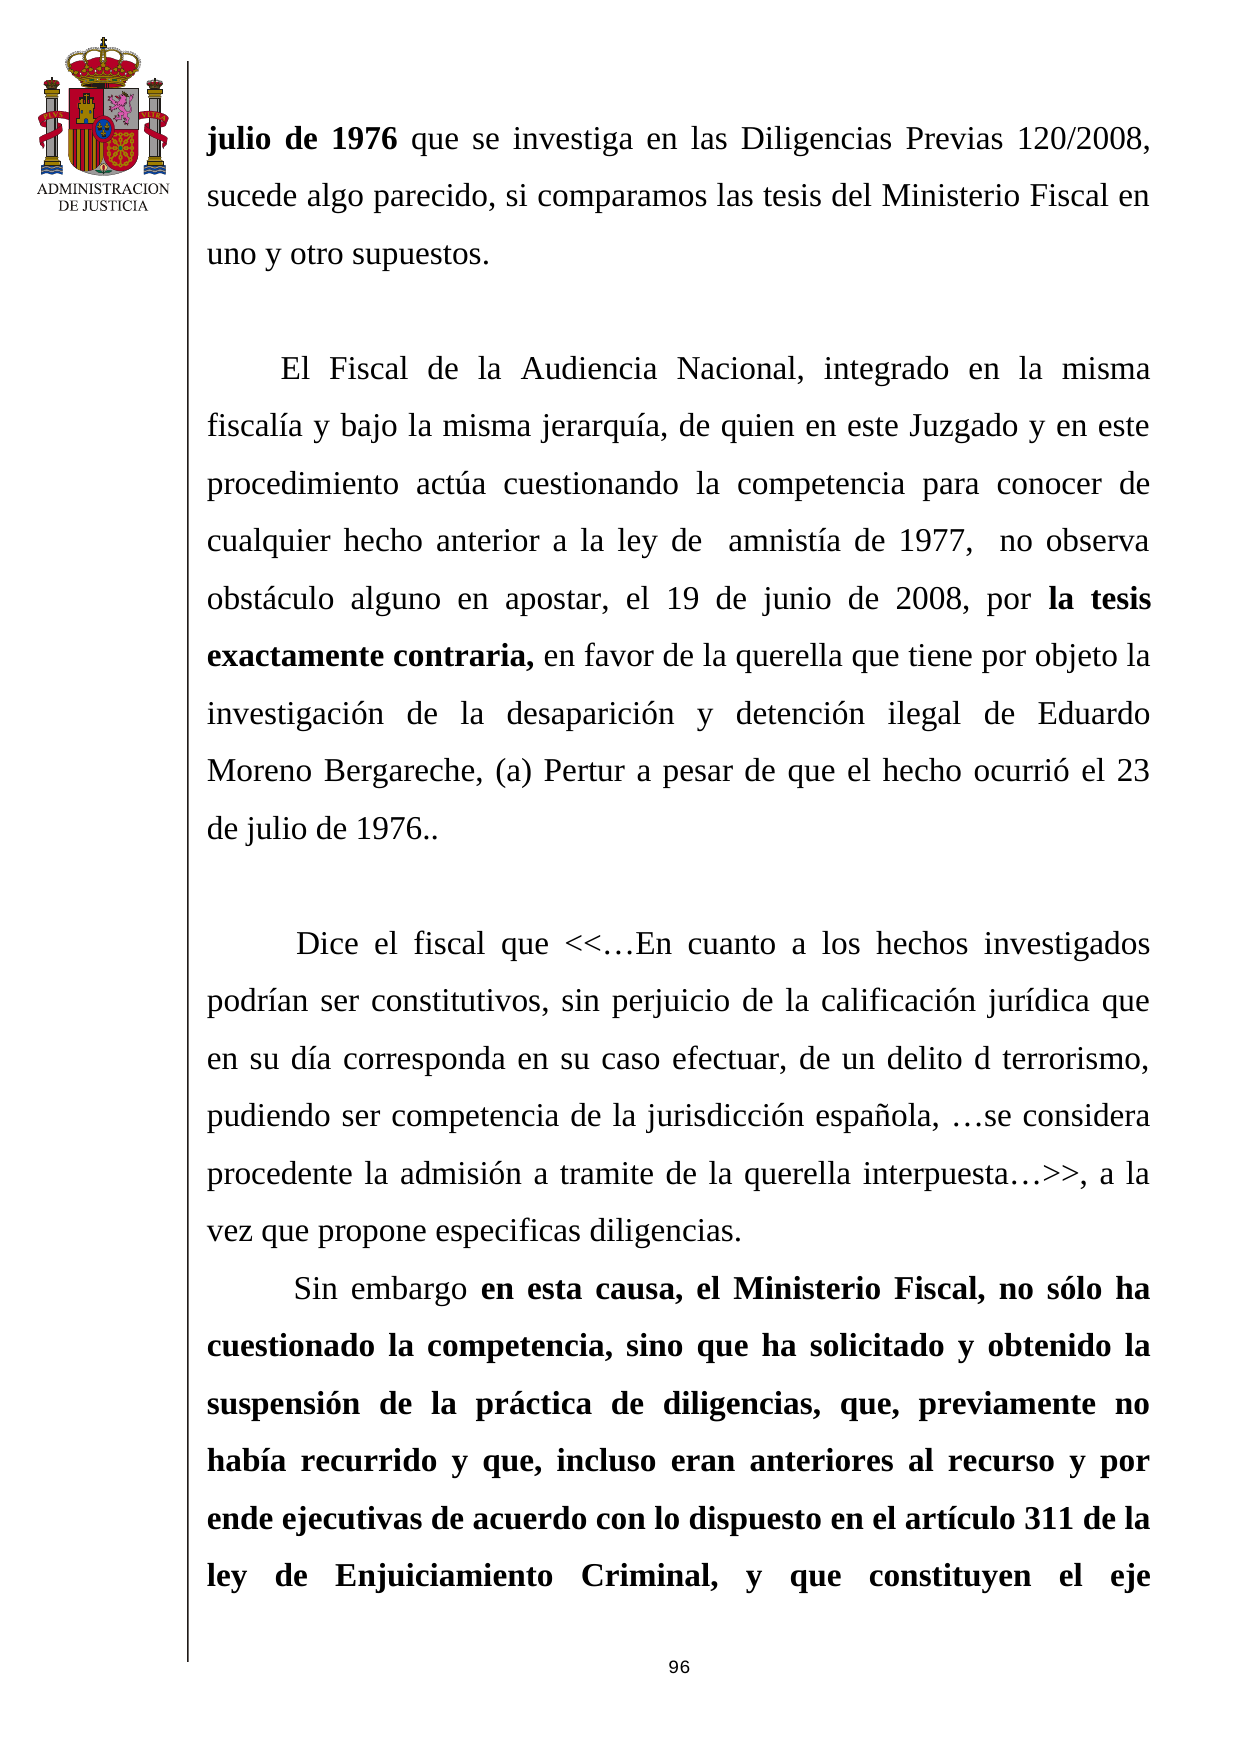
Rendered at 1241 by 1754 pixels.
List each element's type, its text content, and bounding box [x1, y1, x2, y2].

text Dice el fiscal que <<…En cuanto a los hechos investigados podrían ser constitutivos, sin perjuicio de la calificación jurídica que en su día corresponda en su caso efectuar, de un delito d terrorismo, pudiendo ser competencia de la jurisdicción española, …se considera procedente la admisión a tramite de la querella interpuesta…>>, a la vez que propone especificas diligencias. [207, 923, 1152, 1249]
text julio de 1976 que se investiga en las Diligencias Previas 120/2008, sucede algo parecido, si comparamos las tesis del Ministerio Fiscal en uno y otro supuestos. [207, 118, 1152, 271]
text El Fiscal de la Audiencia Nacional, integrado en la misma fiscalía y bajo la misma jerarquía, de quien en este Juzgado y en este procedimiento actúa cuestionando la competencia para conocer de cualquier hecho anterior a la ley de amnistía de 1977, no observa obstáculo alguno en apostar, el 19 de junio de 2008, por la tesis exactamente contraria, en favor de la querella que tiene por objeto la investigación de la desaparición y detención ilegal de Eduardo Moreno Bergareche, (a) Pertur a pesar de que el hecho ocurrió el 23 de julio de 1976.. [207, 348, 1152, 846]
text Sin embargo en esta causa, el Ministerio Fiscal, no sólo ha cuestionado la competencia, sino que ha solicitado y obtenido la suspensión de la práctica de diligencias, que, previamente no había recurrido y que, incluso eran anteriores al recurso y por ende ejecutivas de acuerdo con lo dispuesto en el artículo 311 de la ley de Enjuiciamiento Criminal, y que constituyen el eje [207, 1268, 1152, 1594]
